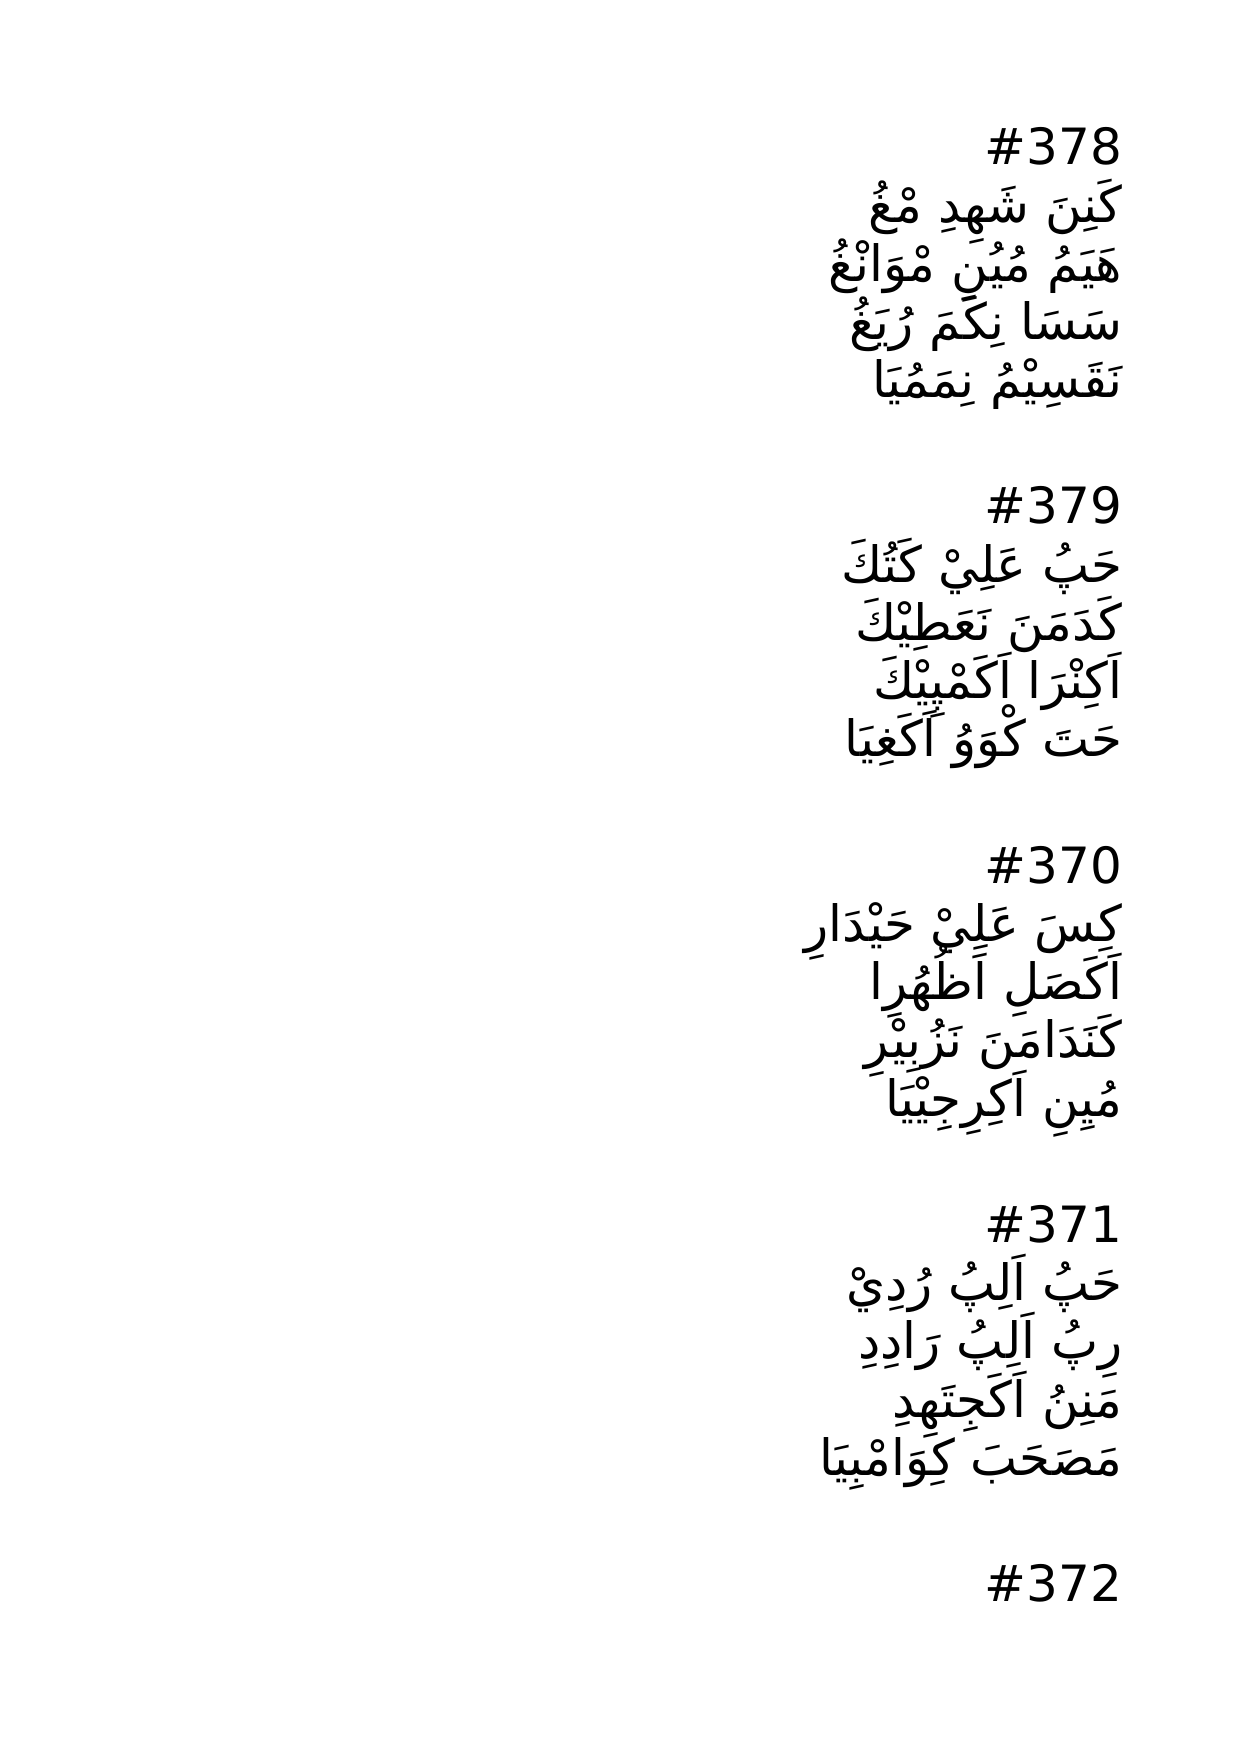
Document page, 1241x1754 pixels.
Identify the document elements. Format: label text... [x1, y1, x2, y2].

text #379 [118, 477, 1122, 536]
text #370 [118, 837, 1122, 895]
text مَصَحَبَ كِوَامْبِيَا [118, 1429, 1122, 1487]
text حَپُ عَلِيْ كَتُكَ [118, 536, 1122, 594]
text كِسَ عَلِيْ حَيْدَارِ [118, 895, 1122, 953]
text نَقَسِيْمُ نِمَمُيَا [118, 351, 1122, 409]
text حَپُ اَلِپُ رُدِيْ [118, 1254, 1122, 1312]
text مَنِنُ اَكَجِتَهِدِ [118, 1371, 1122, 1429]
text #378 [118, 118, 1122, 176]
text مُيِنِ اَكِرِجِيْيَا [118, 1069, 1122, 1128]
text #372 [118, 1555, 1122, 1613]
text رِپُ اَلِپُ رَادِدِ [118, 1312, 1122, 1371]
text اَكَصَلِ اَظُهُرِا [118, 953, 1122, 1011]
text كَنَدَامَنَ نَزُبِيْرِ [118, 1011, 1122, 1069]
text حَتَ كْوَوُ اَكَغِيَا [118, 710, 1122, 768]
text اَكِنْرَا اَكَمْپِيْكَ [118, 652, 1122, 710]
text كَدَمَنَ نَعَطِيْكَ [118, 594, 1122, 652]
text سَسَا نِكَمَ رُيَغُ [118, 293, 1122, 351]
text كَنِنَ شَهِدِ مْغُ [118, 176, 1122, 234]
text هَيَمُ مُيُنِ مْوَانْغُ [118, 234, 1122, 293]
text #371 [118, 1196, 1122, 1254]
